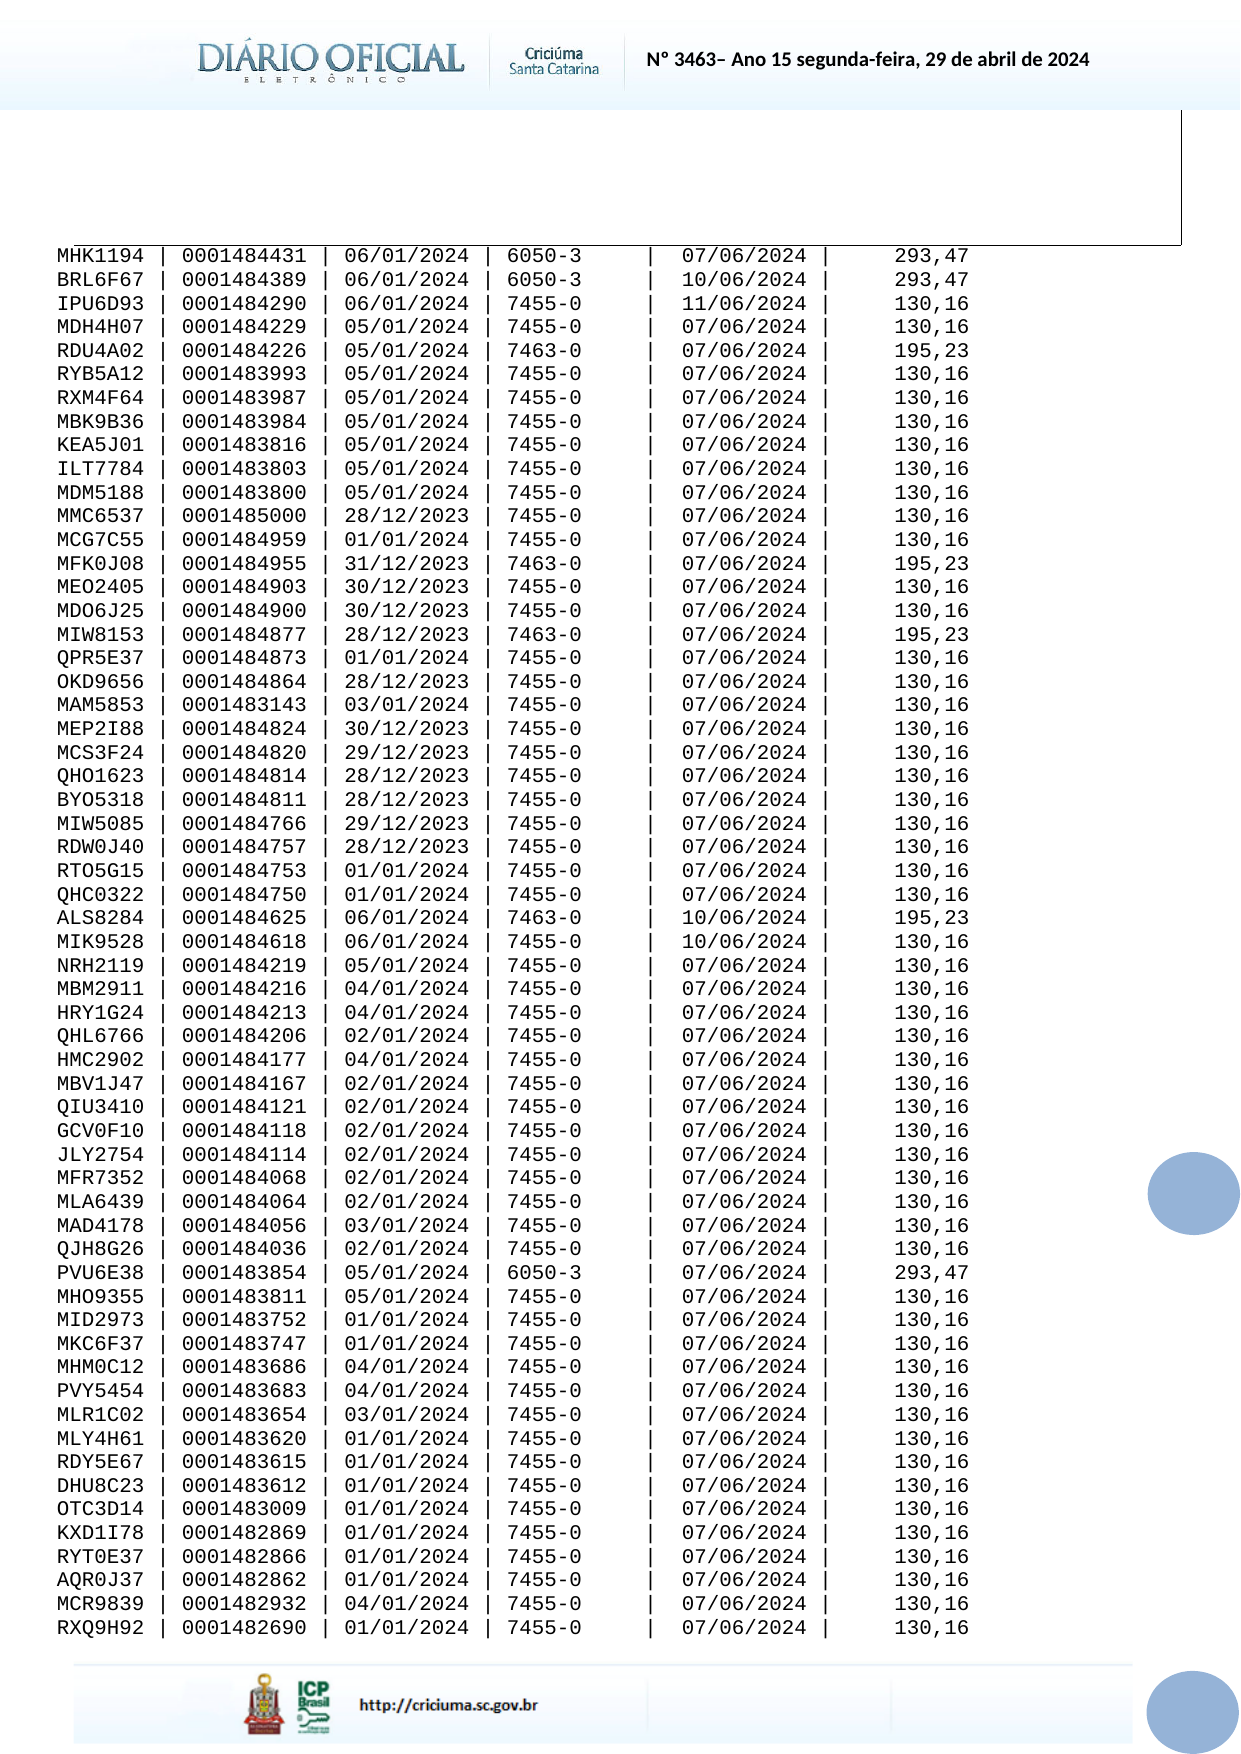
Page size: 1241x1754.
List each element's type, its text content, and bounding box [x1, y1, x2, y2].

text MBK9B36 | 0001483984 | 05/01/2024 | 7455-0 | 07/06/2024 | 130,16 [44, 411, 1181, 434]
text MIK9528 | 0001484618 | 06/01/2024 | 7455-0 | 10/06/2024 | 130,16 [44, 931, 1181, 954]
text MHK1194 | 0001484431 | 06/01/2024 | 6050-3 | 07/06/2024 | 293,47 [44, 245, 1181, 269]
text QHL6766 | 0001484206 | 02/01/2024 | 7455-0 | 07/06/2024 | 130,16 [44, 1026, 1181, 1049]
text BYO5318 | 0001484811 | 28/12/2023 | 7455-0 | 07/06/2024 | 130,16 [44, 789, 1181, 813]
text MHO9355 | 0001483811 | 05/01/2024 | 7455-0 | 07/06/2024 | 130,16 [44, 1286, 1181, 1309]
text BRL6F67 | 0001484389 | 06/01/2024 | 6050-3 | 10/06/2024 | 293,47 [44, 269, 1181, 292]
text RXQ9H92 | 0001482690 | 01/01/2024 | 7455-0 | 07/06/2024 | 130,16 [44, 1617, 1181, 1640]
text OTC3D14 | 0001483009 | 01/01/2024 | 7455-0 | 07/06/2024 | 130,16 [44, 1498, 1181, 1522]
text MDM5188 | 0001483800 | 05/01/2024 | 7455-0 | 07/06/2024 | 130,16 [44, 482, 1181, 505]
text QJH8G26 | 0001484036 | 02/01/2024 | 7455-0 | 07/06/2024 | 130,16 [44, 1238, 1181, 1262]
text HRY1G24 | 0001484213 | 04/01/2024 | 7455-0 | 07/06/2024 | 130,16 [44, 1002, 1181, 1026]
text MBM2911 | 0001484216 | 04/01/2024 | 7455-0 | 07/06/2024 | 130,16 [44, 978, 1181, 1002]
text MEP2I88 | 0001484824 | 30/12/2023 | 7455-0 | 07/06/2024 | 130,16 [44, 718, 1181, 742]
text ALS8284 | 0001484625 | 06/01/2024 | 7463-0 | 10/06/2024 | 195,23 [44, 907, 1181, 931]
text RDW0J40 | 0001484757 | 28/12/2023 | 7455-0 | 07/06/2024 | 130,16 [44, 836, 1181, 860]
text RTO5G15 | 0001484753 | 01/01/2024 | 7455-0 | 07/06/2024 | 130,16 [44, 860, 1181, 884]
text QPR5E37 | 0001484873 | 01/01/2024 | 7455-0 | 07/06/2024 | 130,16 [44, 647, 1181, 671]
text PVY5454 | 0001483683 | 04/01/2024 | 7455-0 | 07/06/2024 | 130,16 [44, 1380, 1181, 1404]
text DHU8C23 | 0001483612 | 01/01/2024 | 7455-0 | 07/06/2024 | 130,16 [44, 1475, 1181, 1498]
text PVU6E38 | 0001483854 | 05/01/2024 | 6050-3 | 07/06/2024 | 293,47 [44, 1262, 1181, 1286]
text MLR1C02 | 0001483654 | 03/01/2024 | 7455-0 | 07/06/2024 | 130,16 [44, 1404, 1181, 1427]
text MAD4178 | 0001484056 | 03/01/2024 | 7455-0 | 07/06/2024 | 130,16 [44, 1215, 1181, 1238]
text RDU4A02 | 0001484226 | 05/01/2024 | 7463-0 | 07/06/2024 | 195,23 [44, 340, 1181, 363]
text MCR9839 | 0001482932 | 04/01/2024 | 7455-0 | 07/06/2024 | 130,16 [44, 1593, 1181, 1617]
text MCS3F24 | 0001484820 | 29/12/2023 | 7455-0 | 07/06/2024 | 130,16 [44, 742, 1181, 765]
text GCV0F10 | 0001484118 | 02/01/2024 | 7455-0 | 07/06/2024 | 130,16 [44, 1120, 1181, 1144]
text OKD9656 | 0001484864 | 28/12/2023 | 7455-0 | 07/06/2024 | 130,16 [44, 671, 1181, 694]
text HMC2902 | 0001484177 | 04/01/2024 | 7455-0 | 07/06/2024 | 130,16 [44, 1049, 1181, 1073]
text KEA5J01 | 0001483816 | 05/01/2024 | 7455-0 | 07/06/2024 | 130,16 [44, 434, 1181, 458]
text MBV1J47 | 0001484167 | 02/01/2024 | 7455-0 | 07/06/2024 | 130,16 [44, 1073, 1181, 1096]
text MLY4H61 | 0001483620 | 01/01/2024 | 7455-0 | 07/06/2024 | 130,16 [44, 1427, 1181, 1451]
text MFK0J08 | 0001484955 | 31/12/2023 | 7463-0 | 07/06/2024 | 195,23 [44, 553, 1181, 576]
text MDH4H07 | 0001484229 | 05/01/2024 | 7455-0 | 07/06/2024 | 130,16 [44, 316, 1181, 340]
text MIW8153 | 0001484877 | 28/12/2023 | 7463-0 | 07/06/2024 | 195,23 [44, 623, 1181, 647]
text NRH2119 | 0001484219 | 05/01/2024 | 7455-0 | 07/06/2024 | 130,16 [44, 954, 1181, 978]
text MLA6439 | 0001484064 | 02/01/2024 | 7455-0 | 07/06/2024 | 130,16 [44, 1191, 1153, 1215]
text MMC6537 | 0001485000 | 28/12/2023 | 7455-0 | 07/06/2024 | 130,16 [44, 505, 1181, 529]
text QIU3410 | 0001484121 | 02/01/2024 | 7455-0 | 07/06/2024 | 130,16 [44, 1096, 1181, 1120]
text QHC0322 | 0001484750 | 01/01/2024 | 7455-0 | 07/06/2024 | 130,16 [44, 884, 1181, 907]
text MCG7C55 | 0001484959 | 01/01/2024 | 7455-0 | 07/06/2024 | 130,16 [44, 529, 1181, 553]
text IPU6D93 | 0001484290 | 06/01/2024 | 7455-0 | 11/06/2024 | 130,16 [44, 292, 1181, 316]
text MDO6J25 | 0001484900 | 30/12/2023 | 7455-0 | 07/06/2024 | 130,16 [44, 600, 1181, 623]
text MKC6F37 | 0001483747 | 01/01/2024 | 7455-0 | 07/06/2024 | 130,16 [44, 1333, 1181, 1357]
text MID2973 | 0001483752 | 01/01/2024 | 7455-0 | 07/06/2024 | 130,16 [44, 1309, 1181, 1333]
text MEO2405 | 0001484903 | 30/12/2023 | 7455-0 | 07/06/2024 | 130,16 [44, 576, 1181, 600]
text QHO1623 | 0001484814 | 28/12/2023 | 7455-0 | 07/06/2024 | 130,16 [44, 765, 1181, 789]
text MFR7352 | 0001484068 | 02/01/2024 | 7455-0 | 07/06/2024 | 130,16 [44, 1167, 1157, 1191]
text RYB5A12 | 0001483993 | 05/01/2024 | 7455-0 | 07/06/2024 | 130,16 [44, 363, 1181, 387]
text AQR0J37 | 0001482862 | 01/01/2024 | 7455-0 | 07/06/2024 | 130,16 [44, 1569, 1181, 1593]
text RXM4F64 | 0001483987 | 05/01/2024 | 7455-0 | 07/06/2024 | 130,16 [44, 387, 1181, 411]
text MHM0C12 | 0001483686 | 04/01/2024 | 7455-0 | 07/06/2024 | 130,16 [44, 1357, 1181, 1380]
text MAM5853 | 0001483143 | 03/01/2024 | 7455-0 | 07/06/2024 | 130,16 [44, 694, 1181, 718]
text MIW5085 | 0001484766 | 29/12/2023 | 7455-0 | 07/06/2024 | 130,16 [44, 813, 1181, 836]
text RYT0E37 | 0001482866 | 01/01/2024 | 7455-0 | 07/06/2024 | 130,16 [44, 1546, 1181, 1569]
text RDY5E67 | 0001483615 | 01/01/2024 | 7455-0 | 07/06/2024 | 130,16 [44, 1451, 1181, 1475]
text KXD1I78 | 0001482869 | 01/01/2024 | 7455-0 | 07/06/2024 | 130,16 [44, 1522, 1181, 1546]
text JLY2754 | 0001484114 | 02/01/2024 | 7455-0 | 07/06/2024 | 130,16 [44, 1144, 1181, 1167]
text ILT7784 | 0001483803 | 05/01/2024 | 7455-0 | 07/06/2024 | 130,16 [44, 458, 1181, 482]
